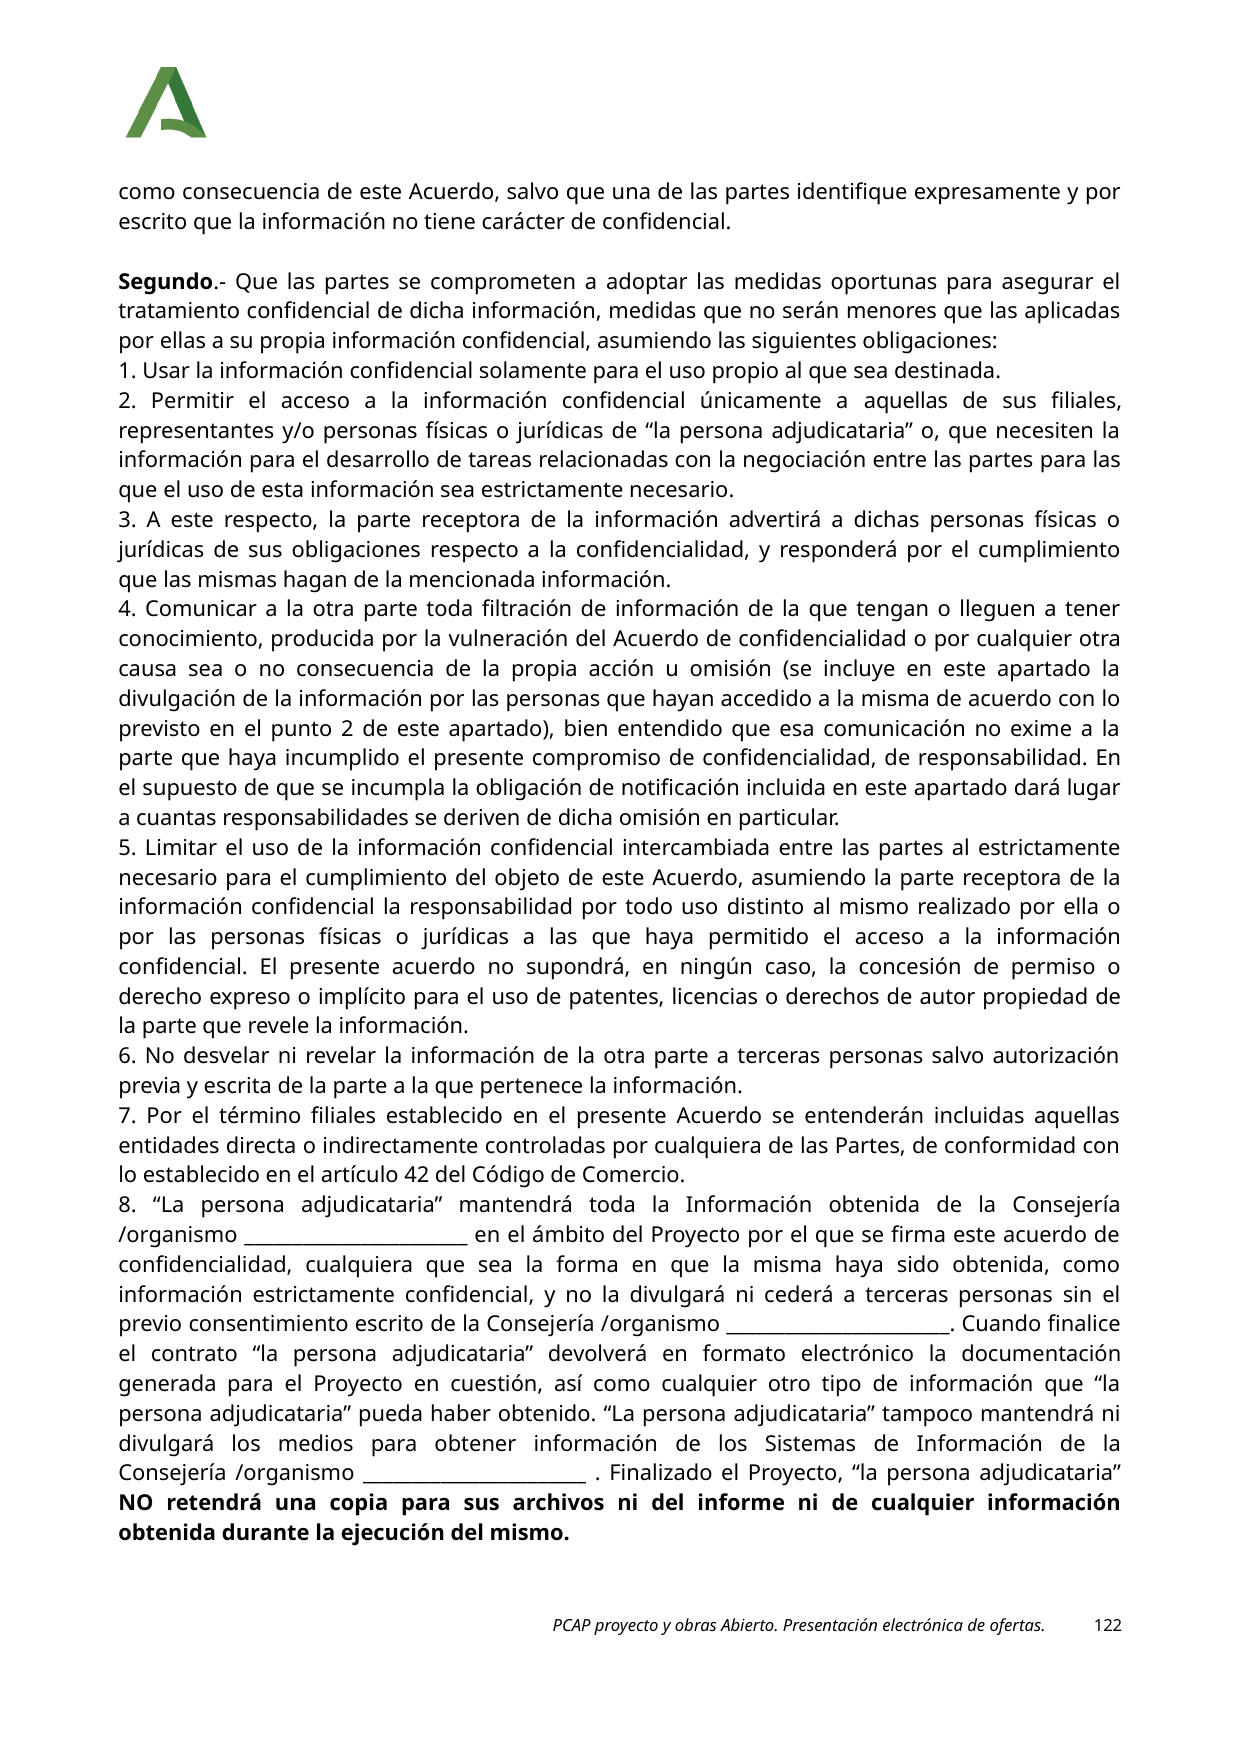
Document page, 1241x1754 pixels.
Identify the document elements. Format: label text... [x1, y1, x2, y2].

text 5. Limitar el uso de la información confidencial intercambiada entre las partes al estrictamente necesario para el cumplimiento del objeto de este Acuerdo, asumiendo la parte receptora de la información confidencial la responsabilidad por todo uso distinto al mismo realizado por ella o por las personas físicas o jurídicas a las que haya permitido el acceso a la información confidencial. El presente acuerdo no supondrá, en ningún caso, la concesión de permiso o derecho expreso o implícito para el uso de patentes, licencias o derechos de autor propiedad de la parte que revele la información. [118, 832, 1122, 1040]
text 3. A este respecto, la parte receptora de la información advertirá a dichas personas físicas o jurídicas de sus obligaciones respecto a la confidencialidad, y responderá por el cumplimiento que las mismas hagan de la mencionada información. [118, 504, 1122, 593]
picture [121, 62, 210, 142]
text 7. Por el término filiales establecido en el presente Acuerdo se entenderán incluidas aquellas entidades directa o indirectamente controladas por cualquiera de las Partes, de conformidad con lo establecido en el artículo 42 del Código de Comercio. [118, 1100, 1122, 1189]
text 6. No desvelar ni revelar la información de la otra parte a terceras personas salvo autorización previa y escrita de la parte a la que pertenece la información. [118, 1040, 1122, 1100]
text Segundo.- Que las partes se comprometen a adoptar las medidas oportunas para asegurar el tratamiento confidencial de dicha información, medidas que no serán menores que las aplicadas por ellas a su propia información confidencial, asumiendo las siguientes obligaciones: [118, 266, 1122, 355]
text como consecuencia de este Acuerdo, salvo que una de las partes identifique expresamente y por escrito que la información no tiene carácter de confidencial. [118, 176, 1122, 236]
text 8. “La persona adjudicataria” mantendrá toda la Información obtenida de la Consejería /organismo _______________________ en el ámbito del Proyecto por el que se firma este acuerdo de confidencialidad, cualquiera que sea la forma en que la misma haya sido obtenida, como información estrictamente confidencial, y no la divulgará ni cederá a terceras personas sin el previo consentimiento escrito de la Consejería /organismo _______________________. Cuando finalice el contrato “la persona adjudicataria” devolverá en formato electrónico la documentación generada para el Proyecto en cuestión, así como cualquier otro tipo de información que “la persona adjudicataria” pueda haber obtenido. “La persona adjudicataria” tampoco mantendrá ni divulgará los medios para obtener información de los Sistemas de Información de la Consejería /organismo _______________________ . Finalizado el Proyecto, “la persona adjudicataria” NO retendrá una copia para sus archivos ni del informe ni de cualquier información obtenida durante la ejecución del mismo. [118, 1189, 1122, 1547]
text 2. Permitir el acceso a la información confidencial únicamente a aquellas de sus filiales, representantes y/o personas físicas o jurídicas de “la persona adjudicataria” o, que necesiten la información para el desarrollo de tareas relacionadas con la negociación entre las partes para las que el uso de esta información sea estrictamente necesario. [118, 385, 1122, 504]
text 4. Comunicar a la otra parte toda filtración de información de la que tengan o lleguen a tener conocimiento, producida por la vulneración del Acuerdo de confidencialidad o por cualquier otra causa sea o no consecuencia de la propia acción u omisión (se incluye en este apartado la divulgación de la información por las personas que hayan accedido a la misma de acuerdo con lo previsto en el punto 2 de este apartado), bien entendido que esa comunicación no exime a la parte que haya incumplido el presente compromiso de confidencialidad, de responsabilidad. En el supuesto de que se incumpla la obligación de notificación incluida en este apartado dará lugar a cuantas responsabilidades se deriven de dicha omisión en particular. [118, 593, 1122, 832]
text 1. Usar la información confidencial solamente para el uso propio al que sea destinada. [118, 355, 1122, 385]
